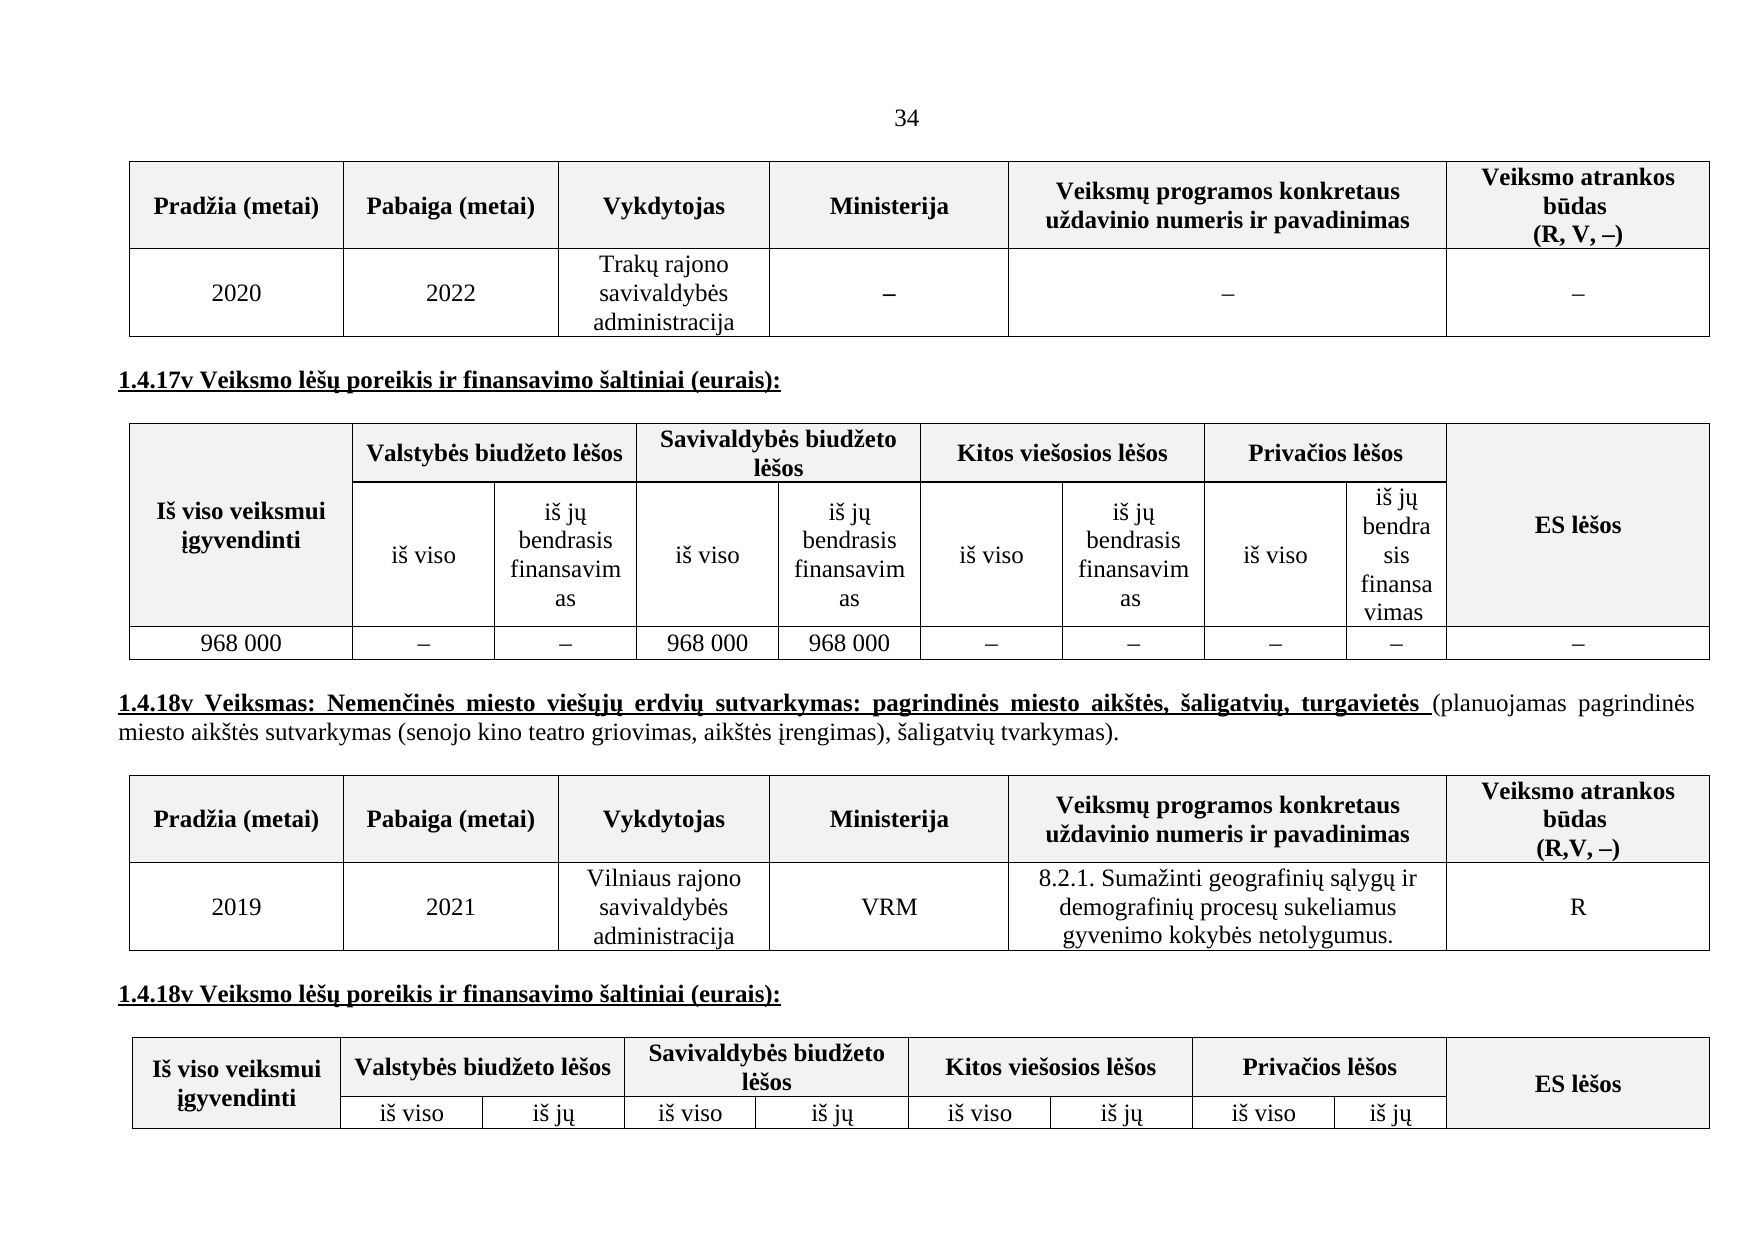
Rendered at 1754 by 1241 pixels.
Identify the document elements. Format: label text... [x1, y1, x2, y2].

table_cell iš jų bendrasis finansavimas [495, 483, 636, 626]
table_cell Vilniaus rajono savivaldybės administracija [559, 863, 769, 950]
table_cell 8.2.1. Sumažinti geografinių sąlygų ir demografinių procesų sukeliamus gyvenimo kokybės netolygumus. [1009, 863, 1446, 950]
table_header Ministerija [770, 776, 1008, 862]
table_cell 2019 [130, 863, 343, 950]
table_cell iš viso [1193, 1097, 1334, 1128]
table_cell Trakų rajono savivaldybės administracija [559, 249, 769, 336]
table_cell 2020 [130, 249, 343, 336]
table_cell iš viso [909, 1097, 1050, 1128]
table_header Veiksmo atrankos būdas (R, V, –) [1447, 162, 1709, 248]
table_cell – [353, 627, 494, 659]
table_cell – [1347, 627, 1446, 659]
table_cell iš jų [483, 1097, 624, 1128]
table_cell – [770, 249, 1008, 336]
table_cell 2022 [344, 249, 558, 336]
table_header Privačios lėšos [1205, 424, 1446, 481]
table_header Pabaiga (metai) [344, 776, 558, 862]
table_cell iš jų bendrasis finansavimas [1347, 483, 1446, 626]
table_cell iš viso [625, 1097, 755, 1128]
table_header Pradžia (metai) [130, 162, 343, 248]
table_cell 968 000 [637, 627, 778, 659]
table_header Savivaldybės biudžeto lėšos [625, 1038, 908, 1096]
table_header Valstybės biudžeto lėšos [341, 1038, 624, 1096]
table_header Vykdytojas [559, 776, 769, 862]
table_cell iš viso [1205, 483, 1346, 626]
table_header Veiksmų programos konkretaus uždavinio numeris ir pavadinimas [1009, 776, 1446, 862]
table_header Savivaldybės biudžeto lėšos [637, 424, 920, 481]
text 1.4.18v Veiksmas: Nemenčinės miesto viešųjų erdvių sutvarkymas: pagrindinės miesto aikštės, šaligatvių, turgavietės (planuojamas pagrindinės miesto aikštės sutvarkymas (senojo kino teatro griovimas, aikštės įrengimas), šaligatvių tvarkymas). [118, 688, 1695, 746]
table_header Veiksmų programos konkretaus uždavinio numeris ir pavadinimas [1009, 162, 1446, 248]
table_header Veiksmo atrankos būdas (R,V, –) [1447, 776, 1709, 862]
table_cell R [1447, 863, 1709, 950]
table_header ES lėšos [1447, 1038, 1709, 1128]
table_cell iš jų bendrasis finansavimas [779, 483, 920, 626]
table_cell – [495, 627, 636, 659]
table_cell – [921, 627, 1062, 659]
table_header Privačios lėšos [1193, 1038, 1446, 1096]
table_cell – [1063, 627, 1204, 659]
table_header Valstybės biudžeto lėšos [353, 424, 636, 481]
table_cell VRM [770, 863, 1008, 950]
table_header ES lėšos [1447, 424, 1709, 626]
table_cell 968 000 [130, 627, 352, 659]
table_cell iš viso [353, 483, 494, 626]
table_cell – [1447, 249, 1709, 336]
table_cell 2021 [344, 863, 558, 950]
table_header Pradžia (metai) [130, 776, 343, 862]
table_header Kitos viešosios lėšos [921, 424, 1204, 481]
table_header Iš viso veiksmui įgyvendinti [130, 424, 352, 626]
table_cell iš viso [341, 1097, 482, 1128]
table_cell iš viso [921, 483, 1062, 626]
table_cell iš jų [756, 1097, 908, 1128]
table_cell iš viso [637, 483, 778, 626]
table_header Ministerija [770, 162, 1008, 248]
table_cell – [1205, 627, 1346, 659]
table_cell iš jų [1051, 1097, 1192, 1128]
table_cell iš jų bendrasis finansavimas [1063, 483, 1204, 626]
table_cell – [1009, 249, 1446, 336]
text 1.4.17v Veiksmo lėšų poreikis ir finansavimo šaltiniai (eurais): [118, 365, 1695, 394]
table_header Pabaiga (metai) [344, 162, 558, 248]
table_cell iš jų [1335, 1097, 1446, 1128]
text 1.4.18v Veiksmo lėšų poreikis ir finansavimo šaltiniai (eurais): [118, 979, 1695, 1008]
table_cell – [1447, 627, 1709, 659]
table_header Kitos viešosios lėšos [909, 1038, 1192, 1096]
table_header Vykdytojas [559, 162, 769, 248]
table_cell 968 000 [779, 627, 920, 659]
table_header Iš viso veiksmui įgyvendinti [133, 1038, 340, 1128]
